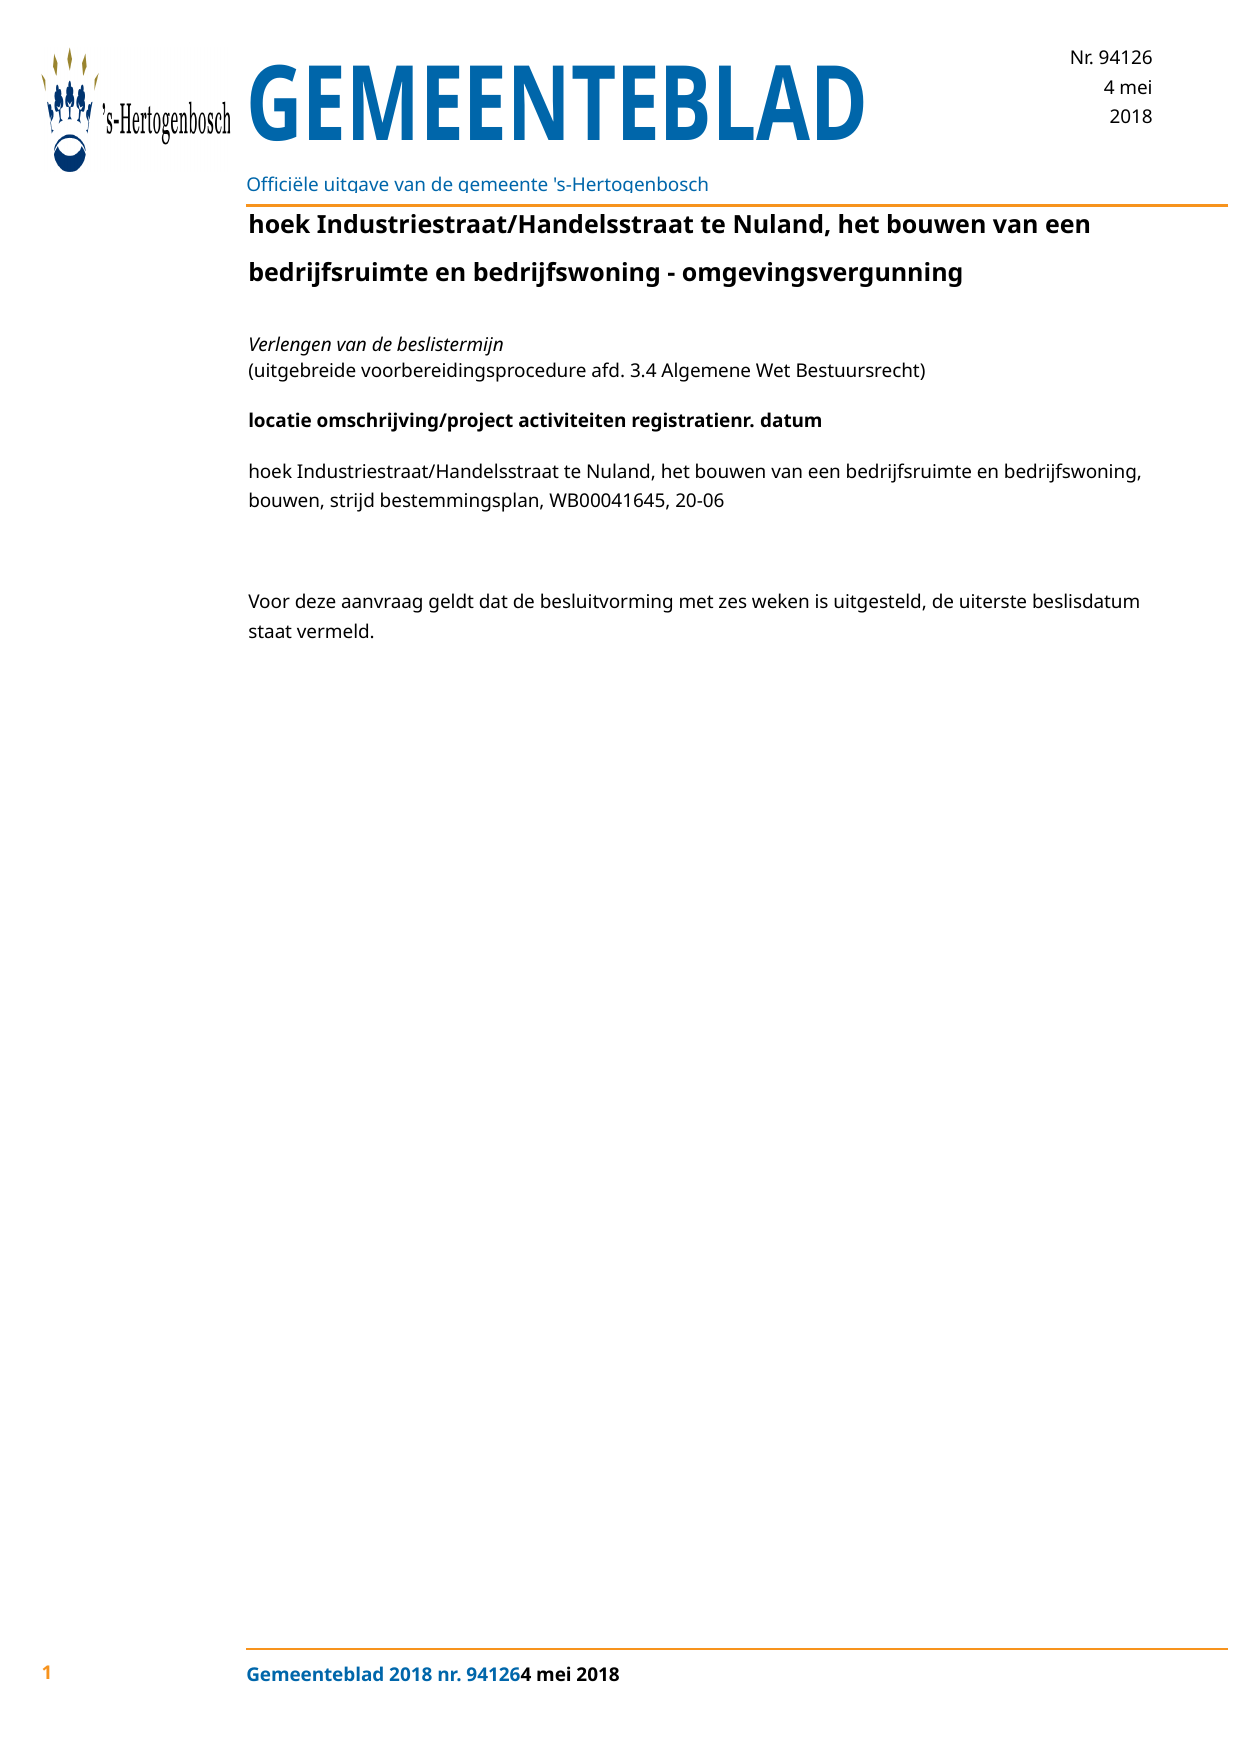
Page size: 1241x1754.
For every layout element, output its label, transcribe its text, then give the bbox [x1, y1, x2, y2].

text hoek Industriestraat/Handelsstraat te Nuland, het bouwen van een bedrijfsruimte en bedrijfswoning, bouwen, strijd bestemmingsplan, WB00041645, 20-06 [248, 458, 1152, 513]
picture [41, 47, 231, 172]
text Verlengen van de beslistermijn [248, 331, 1152, 357]
text Voor deze aanvraag geldt dat de besluitvorming met zes weken is uitgesteld, de uiterste beslisdatum staat vermeld. [248, 588, 1152, 644]
text hoek Industriestraat/Handelsstraat te Nuland, het bouwen van een bedrijfsruimte en bedrijfswoning - omgevingsvergunning [248, 207, 1152, 288]
text (uitgebreide voorbereidingsprocedure afd. 3.4 Algemene Wet Bestuursrecht) [248, 357, 1152, 383]
text locatie omschrijving/project activiteiten registratienr. datum [248, 408, 1152, 433]
